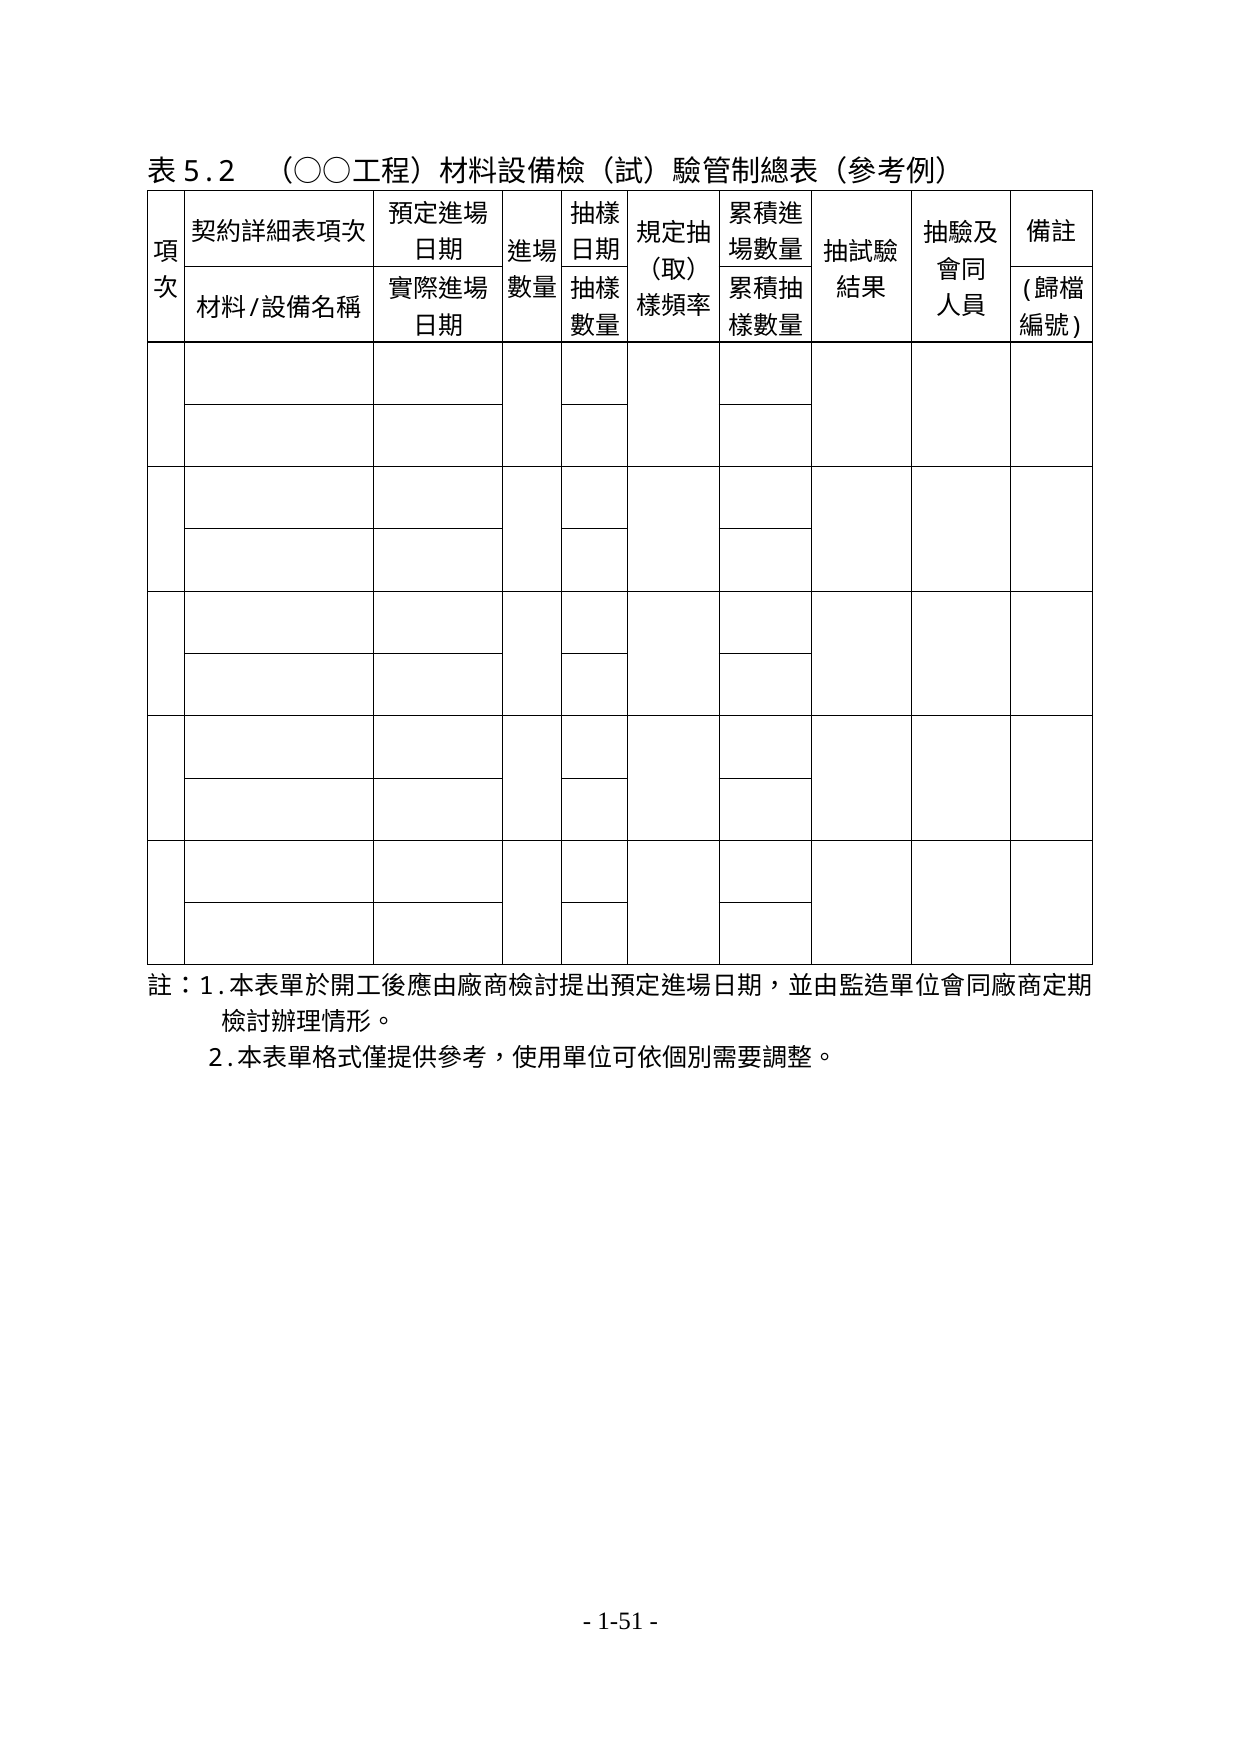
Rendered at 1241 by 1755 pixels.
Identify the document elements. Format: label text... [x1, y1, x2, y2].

table_cell [374, 343, 502, 404]
table_cell [812, 467, 911, 591]
text 註：1.本表單於開工後應由廠商檢討提出預定進場日期，並由監造單位會同廠商定期檢討辦理情形。 [148, 965, 1093, 1038]
table_cell [720, 529, 811, 591]
text 表5.2 （○○工程）材料設備檢（試）驗管制總表（參考例） [148, 148, 1093, 190]
table_cell [720, 779, 811, 840]
table_cell [912, 716, 1010, 840]
table_cell [185, 592, 373, 653]
table_cell [148, 343, 184, 466]
table_header 進場數量 [503, 191, 561, 341]
table_cell [374, 467, 502, 528]
table_cell [628, 841, 719, 964]
table_cell [628, 592, 719, 715]
table_cell [185, 467, 373, 528]
table_header 預定進場 日期 [374, 191, 502, 266]
table_cell [720, 467, 811, 528]
table_cell [562, 654, 627, 715]
table_header 規定抽（取）樣頻率 [628, 191, 719, 341]
table_cell [812, 716, 911, 840]
table_cell [148, 592, 184, 715]
table_cell 抽樣 數量 [562, 267, 627, 341]
table_cell [503, 716, 561, 840]
table_cell [374, 903, 502, 964]
table_header 契約詳細表項次 [185, 191, 373, 266]
table_cell [1011, 343, 1092, 466]
table_cell [812, 343, 911, 466]
table_cell 材料/設備名稱 [185, 267, 373, 341]
table_cell [1011, 592, 1092, 715]
table_cell [720, 654, 811, 715]
table_header 備註 [1011, 191, 1092, 266]
table_cell [628, 716, 719, 840]
table_cell [912, 841, 1010, 964]
table_cell [185, 343, 373, 404]
table_cell 實際進場 日期 [374, 267, 502, 341]
table_cell [562, 343, 627, 404]
table_cell [148, 841, 184, 964]
table_cell [1011, 467, 1092, 591]
table_cell [562, 529, 627, 591]
table_cell [148, 467, 184, 591]
table_header 累積進場數量 [720, 191, 811, 266]
table_cell [912, 343, 1010, 466]
table_cell [720, 405, 811, 466]
table_cell [374, 779, 502, 840]
table_cell [374, 405, 502, 466]
table_cell [503, 343, 561, 466]
table_cell [628, 343, 719, 466]
table_cell [148, 716, 184, 840]
table_cell [562, 841, 627, 902]
table_cell [912, 592, 1010, 715]
table_header 項次 [148, 191, 184, 341]
table_cell [185, 716, 373, 777]
table_cell [720, 592, 811, 653]
table_cell [720, 903, 811, 964]
table_cell [812, 592, 911, 715]
table_cell [720, 343, 811, 404]
table_cell [185, 529, 373, 591]
table_header 抽驗及會同 人員 [912, 191, 1010, 341]
table_cell [374, 841, 502, 902]
table_cell [185, 405, 373, 466]
table_cell [812, 841, 911, 964]
table_cell [374, 654, 502, 715]
table_cell [185, 779, 373, 840]
table_cell [503, 841, 561, 964]
table_cell [562, 903, 627, 964]
table_cell [562, 592, 627, 653]
table_cell [912, 467, 1010, 591]
table_cell [562, 405, 627, 466]
table_cell [720, 716, 811, 777]
table_cell [720, 841, 811, 902]
text 2.本表單格式僅提供參考，使用單位可依個別需要調整。 [148, 1038, 1093, 1074]
table_cell [503, 467, 561, 591]
table_cell [185, 654, 373, 715]
table_cell [562, 467, 627, 528]
table_cell [374, 592, 502, 653]
table_cell [185, 841, 373, 902]
table_cell 累積抽樣數量 [720, 267, 811, 341]
table_cell [1011, 841, 1092, 964]
table_header 抽樣 日期 [562, 191, 627, 266]
table_cell [1011, 716, 1092, 840]
table_cell [503, 592, 561, 715]
table_cell [185, 903, 373, 964]
table_cell [374, 529, 502, 591]
table_cell [374, 716, 502, 777]
table_cell [628, 467, 719, 591]
table_cell [562, 716, 627, 777]
table_header 抽試驗 結果 [812, 191, 911, 341]
table_cell (歸檔編號) [1011, 267, 1092, 341]
table_cell [562, 779, 627, 840]
